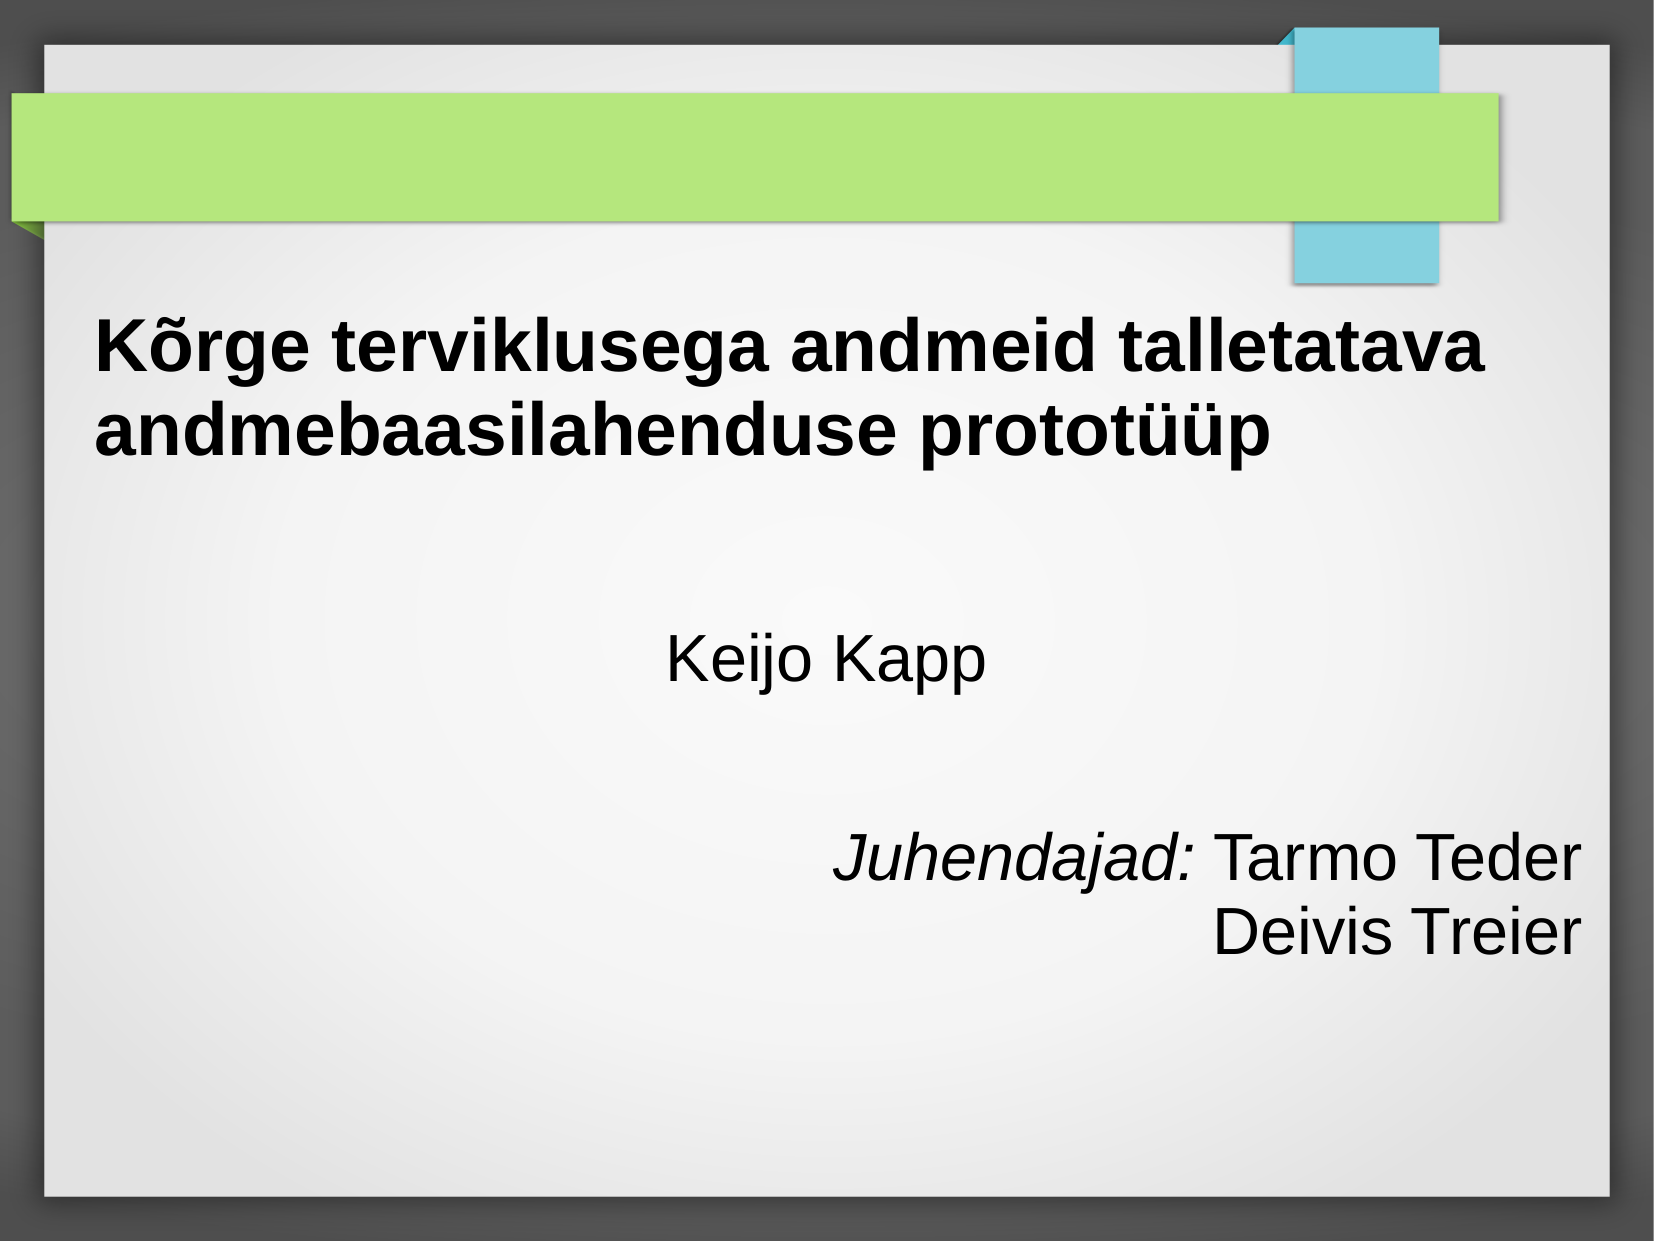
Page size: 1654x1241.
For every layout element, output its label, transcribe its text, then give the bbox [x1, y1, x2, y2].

text_box Juhendajad: Tarmo Teder Deivis Treier [94, 794, 1583, 995]
picture [0, 0, 1654, 1241]
title Kõrge terviklusega andmeid talletatava andmebaasilahenduse prototüüp [94, 275, 1583, 500]
subtitle Keijo Kapp [82, 602, 1571, 715]
